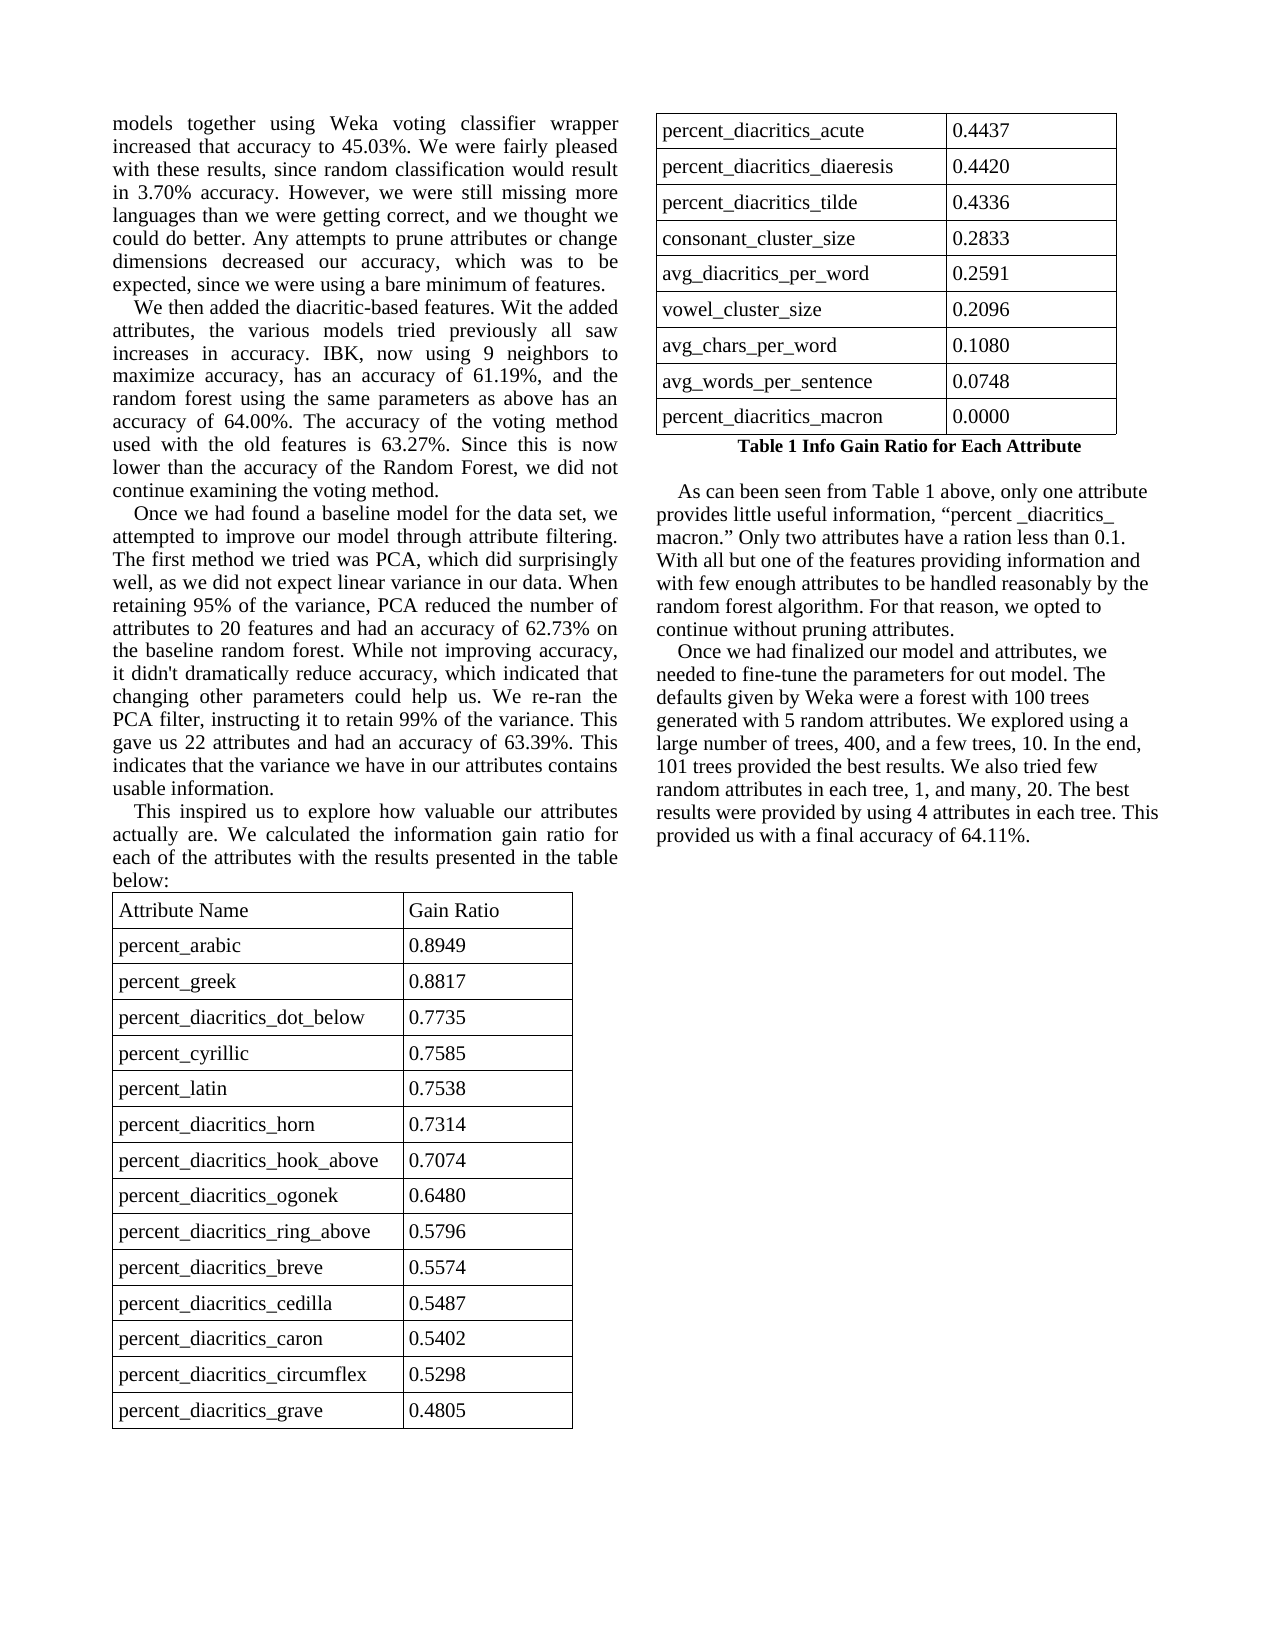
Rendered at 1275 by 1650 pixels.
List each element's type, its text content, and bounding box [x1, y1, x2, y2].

table_cell percent_diacritics_macron [657, 399, 946, 434]
table_cell 0.4437 [947, 114, 1116, 148]
table_cell percent_diacritics_caron [113, 1321, 403, 1356]
table_cell percent_diacritics_ogonek [113, 1179, 403, 1213]
table_cell percent_arabic [113, 929, 403, 963]
table_cell 0.8817 [404, 964, 572, 999]
table_cell 0.7074 [404, 1143, 572, 1177]
table_cell 0.2096 [947, 292, 1116, 327]
text Once we had found a baseline model for the data set, we attempted to improve our model through attribute filtering. The first method we tried was PCA, which did surprisingly well, as we did not expect linear variance in our data. When retaining 95% of the variance, PCA reduced the number of attributes to 20 features and had an accuracy of 62.73% on the baseline random forest. While not improving accuracy, it didn't dramatically reduce accuracy, which indicated that changing other parameters could help us. We re-ran the PCA filter, instructing it to retain 99% of the variance. This gave us 22 attributes and had an accuracy of 63.39%. This indicates that the variance we have in our attributes contains usable information. [112, 502, 619, 800]
table_cell 0.4805 [404, 1393, 572, 1428]
table_cell percent_diacritics_diaeresis [657, 149, 946, 184]
table_cell 0.7314 [404, 1107, 572, 1142]
table_cell avg_diacritics_per_word [657, 256, 946, 291]
text Table 1 Info Gain Ratio for Each Attribute [656, 434, 1162, 457]
table_cell avg_words_per_sentence [657, 364, 946, 398]
table_cell 0.5402 [404, 1321, 572, 1356]
table_cell percent_cyrillic [113, 1036, 403, 1070]
table_cell percent_diacritics_breve [113, 1250, 403, 1285]
table_cell 0.5796 [404, 1214, 572, 1249]
text As can been seen from Table 1 above, only one attribute provides little useful information, “percent _diacritics_ macron.” Only two attributes have a ration less than 0.1. With all but one of the features providing information and with few enough attributes to be handled reasonably by the random forest algorithm. For that reason, we opted to continue without pruning attributes. [656, 480, 1162, 641]
table_cell avg_chars_per_word [657, 328, 946, 363]
text Once we had finalized our model and attributes, we needed to fine-tune the parameters for out model. The defaults given by Weka were a forest with 100 trees generated with 5 random attributes. We explored using a large number of trees, 400, and a few trees, 10. In the end, 101 trees provided the best results. We also tried few random attributes in each tree, 1, and many, 20. The best results were provided by using 4 attributes in each tree. This provided us with a final accuracy of 64.11%. [656, 641, 1162, 847]
table_cell 0.6480 [404, 1179, 572, 1213]
table_header Gain Ratio [404, 893, 572, 927]
table_cell percent_diacritics_grave [113, 1393, 403, 1428]
table_cell vowel_cluster_size [657, 292, 946, 327]
table_cell 0.5487 [404, 1286, 572, 1320]
table_cell percent_diacritics_ring_above [113, 1214, 403, 1249]
table_cell 0.0000 [947, 399, 1116, 434]
table_cell percent_diacritics_acute [657, 114, 946, 148]
table_cell percent_latin [113, 1071, 403, 1106]
text models together using Weka voting classifier wrapper increased that accuracy to 45.03%. We were fairly pleased with these results, since random classification would result in 3.70% accuracy. However, we were still missing more languages than we were getting correct, and we thought we could do better. Any attempts to prune attributes or change dimensions decreased our accuracy, which was to be expected, since we were using a bare minimum of features. [112, 112, 619, 296]
table_cell percent_diacritics_tilde [657, 185, 946, 220]
table_cell 0.2833 [947, 221, 1116, 255]
table_cell 0.7735 [404, 1000, 572, 1034]
table_cell percent_greek [113, 964, 403, 999]
table_cell 0.4420 [947, 149, 1116, 184]
table_cell 0.1080 [947, 328, 1116, 363]
table_cell 0.7585 [404, 1036, 572, 1070]
table_cell consonant_cluster_size [657, 221, 946, 255]
table_cell percent_diacritics_dot_below [113, 1000, 403, 1034]
table_cell 0.5298 [404, 1357, 572, 1392]
text We then added the diacritic-based features. Wit the added attributes, the various models tried previously all saw increases in accuracy. IBK, now using 9 neighbors to maximize accuracy, has an accuracy of 61.19%, and the random forest using the same parameters as above has an accuracy of 64.00%. The accuracy of the voting method used with the old features is 63.27%. Since this is now lower than the accuracy of the Random Forest, we did not continue examining the voting method. [112, 296, 619, 502]
table_cell 0.8949 [404, 929, 572, 963]
table_cell 0.0748 [947, 364, 1116, 398]
table_cell percent_diacritics_hook_above [113, 1143, 403, 1177]
table_cell percent_diacritics_circumflex [113, 1357, 403, 1392]
table_header Attribute Name [113, 893, 403, 927]
table_cell 0.4336 [947, 185, 1116, 220]
table_cell percent_diacritics_cedilla [113, 1286, 403, 1320]
table_cell 0.5574 [404, 1250, 572, 1285]
table_cell 0.7538 [404, 1071, 572, 1106]
table_cell 0.2591 [947, 256, 1116, 291]
table_cell percent_diacritics_horn [113, 1107, 403, 1142]
text This inspired us to explore how valuable our attributes actually are. We calculated the information gain ratio for each of the attributes with the results presented in the table below: [112, 800, 619, 892]
